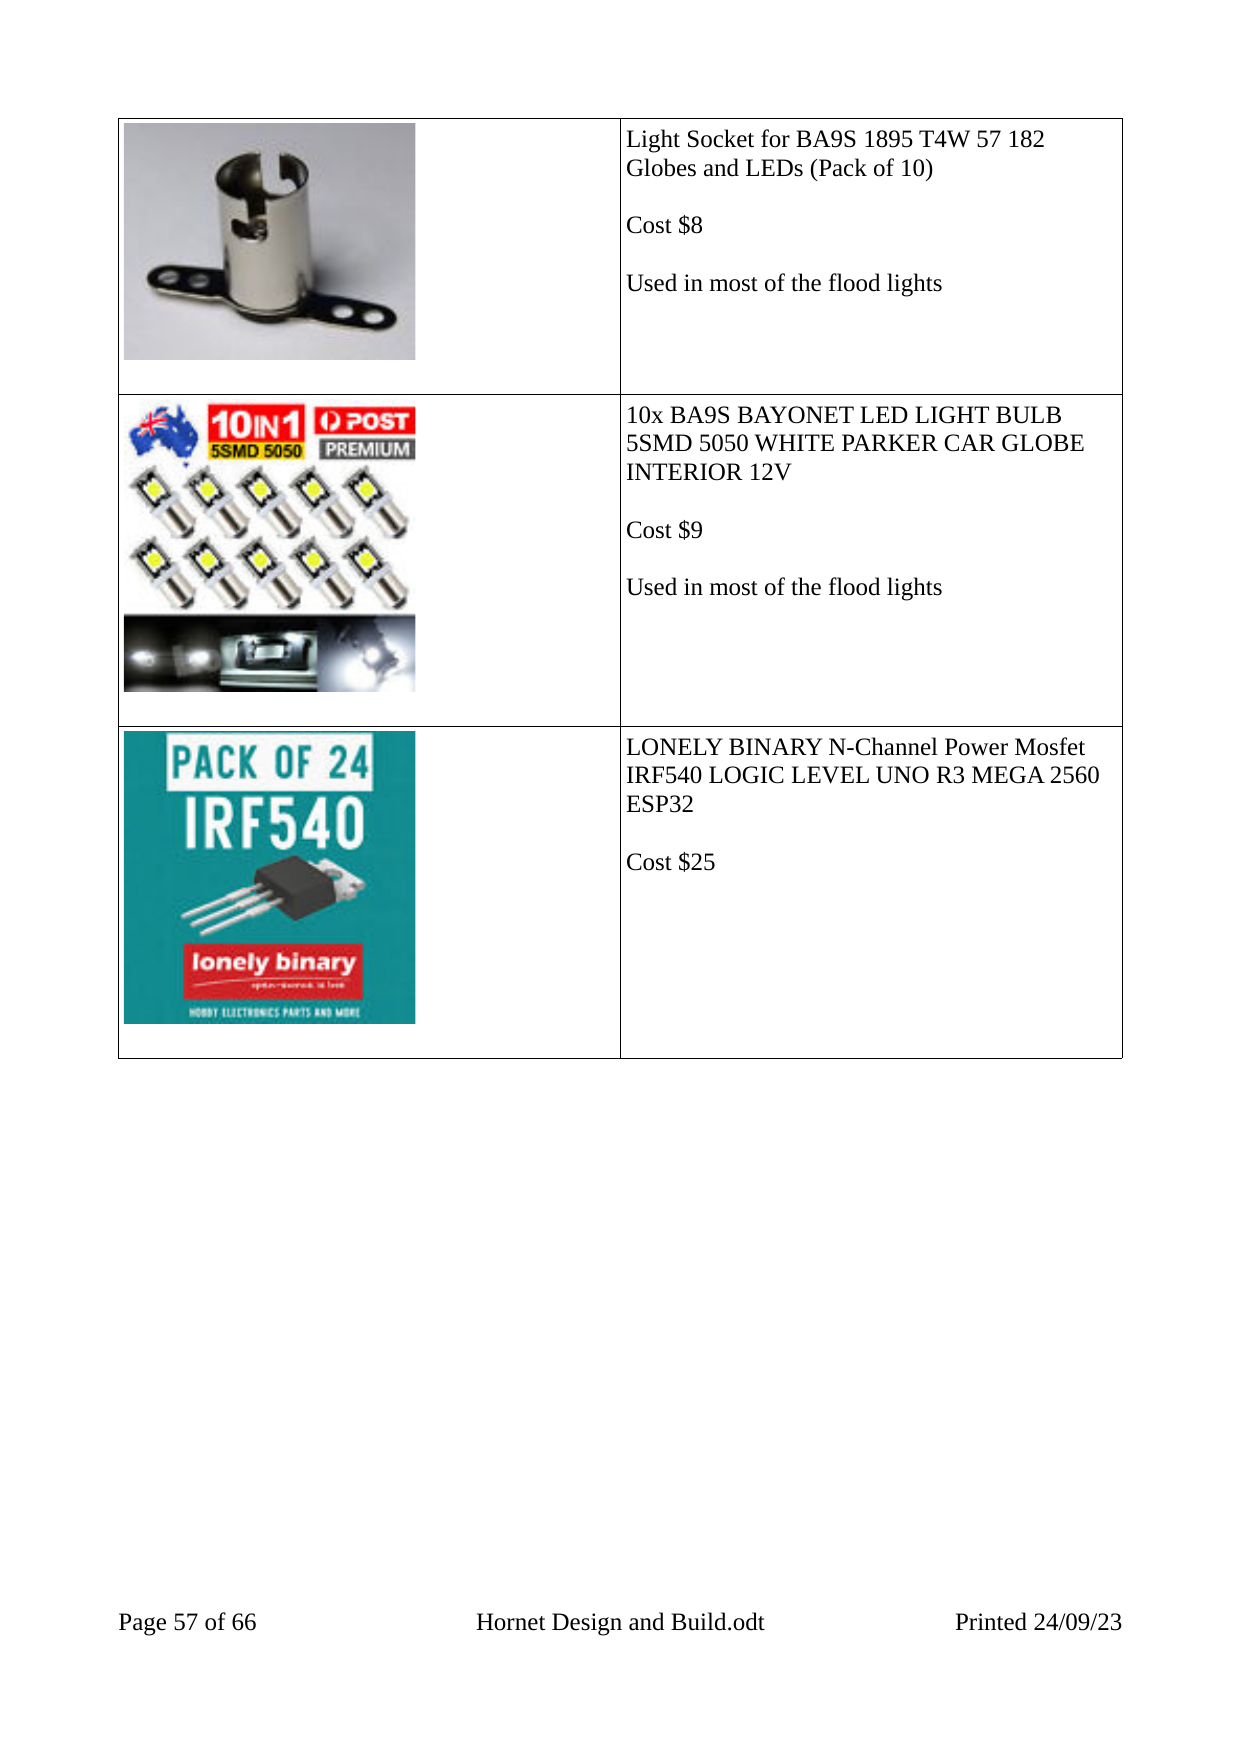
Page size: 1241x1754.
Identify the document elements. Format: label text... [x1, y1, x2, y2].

picture [123, 731, 416, 1024]
table_cell [119, 395, 620, 726]
table_cell [119, 119, 620, 394]
table_cell Light Socket for BA9S 1895 T4W 57 182 Globes and LEDs (Pack of 10) Cost $8 Used in most of the flood lights [621, 119, 1122, 394]
table_cell LONELY BINARY N-Channel Power Mosfet IRF540 LOGIC LEVEL UNO R3 MEGA 2560 ESP32 Cost $25 [621, 727, 1122, 1058]
table_cell 10x BA9S BAYONET LED LIGHT BULB 5SMD 5050 WHITE PARKER CAR GLOBE INTERIOR 12V Cost $9 Used in most of the flood lights [621, 395, 1122, 726]
picture [123, 123, 416, 360]
table_cell [119, 727, 620, 1058]
picture [123, 399, 416, 692]
